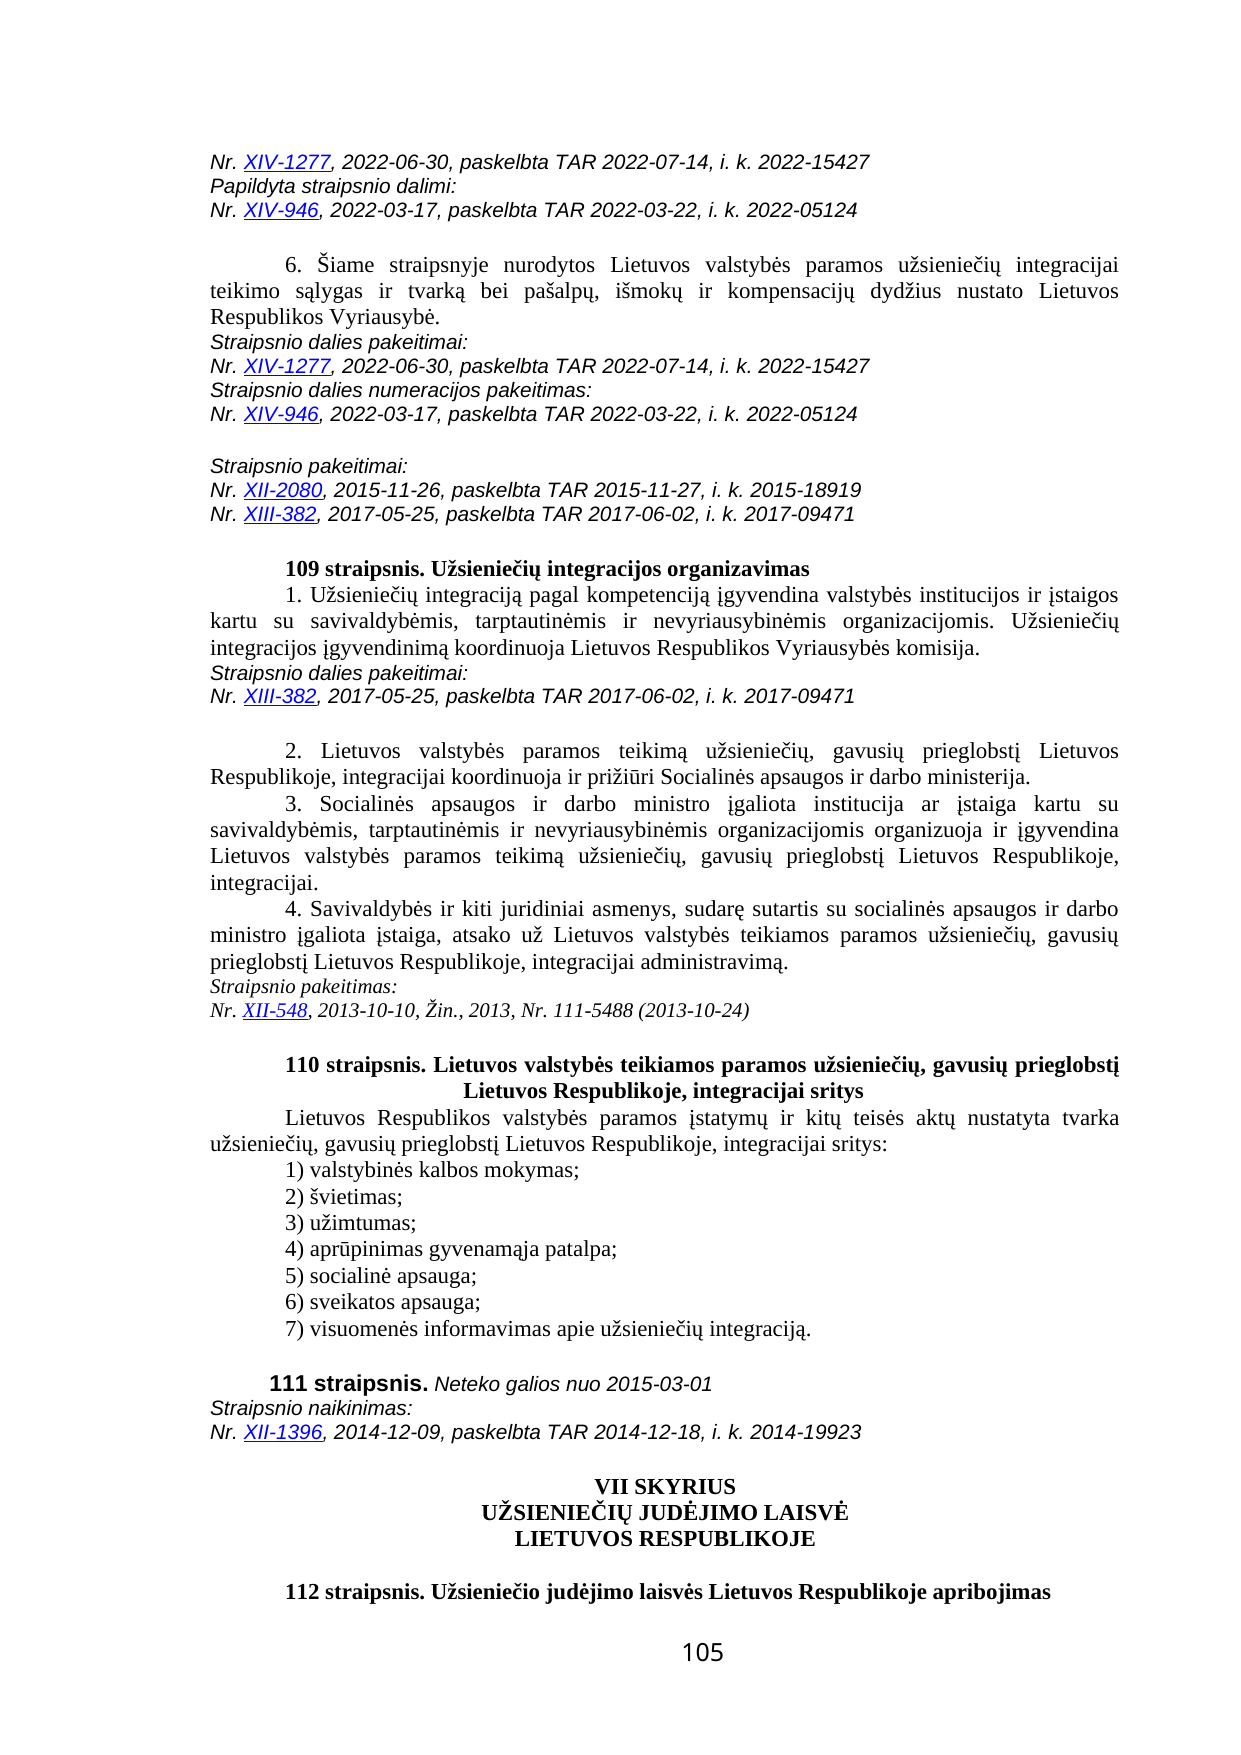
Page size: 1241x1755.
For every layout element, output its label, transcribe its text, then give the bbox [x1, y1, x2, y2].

text Straipsnio dalies pakeitimai: [210, 660, 1120, 684]
text Nr. XII-548, 2013-10-10, Žin., 2013, Nr. 111-5488 (2013-10-24) [210, 998, 1120, 1022]
text 112 straipsnis. Užsieniečio judėjimo laisvės Lietuvos Respublikoje apribojimas [285, 1578, 1120, 1604]
text 5) socialinė apsauga; [210, 1262, 1120, 1288]
text Nr. XII-2080, 2015-11-26, paskelbta TAR 2015-11-27, i. k. 2015-18919 [210, 478, 1120, 502]
text Straipsnio pakeitimas: [210, 974, 1120, 998]
text 2. Lietuvos valstybės paramos teikimą užsieniečių, gavusių prieglobstį Lietuvos Respublikoje, integracijai koordinuoja ir prižiūri Socialinės apsaugos ir darbo ministerija. [210, 737, 1120, 790]
text 4) aprūpinimas gyvenamąja patalpa; [210, 1236, 1120, 1262]
text 6) sveikatos apsauga; [210, 1288, 1120, 1314]
text Lietuvos Respublikos valstybės paramos įstatymų ir kitų teisės aktų nustatyta tvarka užsieniečių, gavusių prieglobstį Lietuvos Respublikoje, integracijai sritys: [210, 1104, 1120, 1156]
text Nr. XIV-1277, 2022-06-30, paskelbta TAR 2022-07-14, i. k. 2022-15427 [210, 354, 1120, 378]
text Nr. XIII-382, 2017-05-25, paskelbta TAR 2017-06-02, i. k. 2017-09471 [210, 684, 1120, 708]
text LIETUVOS RESPUBLIKOJE [210, 1525, 1120, 1552]
text Straipsnio dalies pakeitimai: [210, 330, 1120, 354]
text VII SKYRIUS [210, 1473, 1120, 1499]
text 6. Šiame straipsnyje nurodytos Lietuvos valstybės paramos užsieniečių integracijai teikimo sąlygas ir tvarką bei pašalpų, išmokų ir kompensacijų dydžius nustato Lietuvos Respublikos Vyriausybė. [210, 251, 1120, 330]
text 109 straipsnis. Užsieniečių integracijos organizavimas [210, 555, 1120, 581]
text UŽSIENIEČIŲ JUDĖJIMO LAISVĖ [210, 1499, 1120, 1525]
text Nr. XIV-946, 2022-03-17, paskelbta TAR 2022-03-22, i. k. 2022-05124 [210, 198, 1120, 222]
text 2) švietimas; [210, 1183, 1120, 1209]
text 1) valstybinės kalbos mokymas; [210, 1156, 1120, 1183]
text 7) visuomenės informavimas apie užsieniečių integraciją. [210, 1314, 1120, 1341]
text Straipsnio naikinimas: [210, 1396, 1120, 1420]
text Straipsnio dalies numeracijos pakeitimas: [210, 378, 1120, 402]
text 110 straipsnis. Lietuvos valstybės teikiamos paramos užsieniečių, gavusių prieglobstį Lietuvos Respublikoje, integracijai sritys [285, 1051, 1120, 1104]
text 3) užimtumas; [210, 1209, 1120, 1236]
text 1. Užsieniečių integraciją pagal kompetenciją įgyvendina valstybės institucijos ir įstaigos kartu su savivaldybėmis, tarptautinėmis ir nevyriausybinėmis organizacijomis. Užsieniečių integracijos įgyvendinimą koordinuoja Lietuvos Respublikos Vyriausybės komisija. [210, 581, 1120, 660]
text Nr. XIV-946, 2022-03-17, paskelbta TAR 2022-03-22, i. k. 2022-05124 [210, 402, 1120, 426]
text 111 straipsnis. Neteko galios nuo 2015-03-01 [210, 1370, 1120, 1396]
text Papildyta straipsnio dalimi: [210, 174, 1120, 198]
text Nr. XIII-382, 2017-05-25, paskelbta TAR 2017-06-02, i. k. 2017-09471 [210, 502, 1120, 526]
text Straipsnio pakeitimai: [210, 454, 1120, 478]
text 3. Socialinės apsaugos ir darbo ministro įgaliota institucija ar įstaiga kartu su savivaldybėmis, tarptautinėmis ir nevyriausybinėmis organizacijomis organizuoja ir įgyvendina Lietuvos valstybės paramos teikimą užsieniečių, gavusių prieglobstį Lietuvos Respublikoje, integracijai. [210, 790, 1120, 895]
text 4. Savivaldybės ir kiti juridiniai asmenys, sudarę sutartis su socialinės apsaugos ir darbo ministro įgaliota įstaiga, atsako už Lietuvos valstybės teikiamos paramos užsieniečių, gavusių prieglobstį Lietuvos Respublikoje, integracijai administravimą. [210, 895, 1120, 974]
text Nr. XII-1396, 2014-12-09, paskelbta TAR 2014-12-18, i. k. 2014-19923 [210, 1420, 1120, 1444]
text Nr. XIV-1277, 2022-06-30, paskelbta TAR 2022-07-14, i. k. 2022-15427 [210, 150, 1120, 174]
